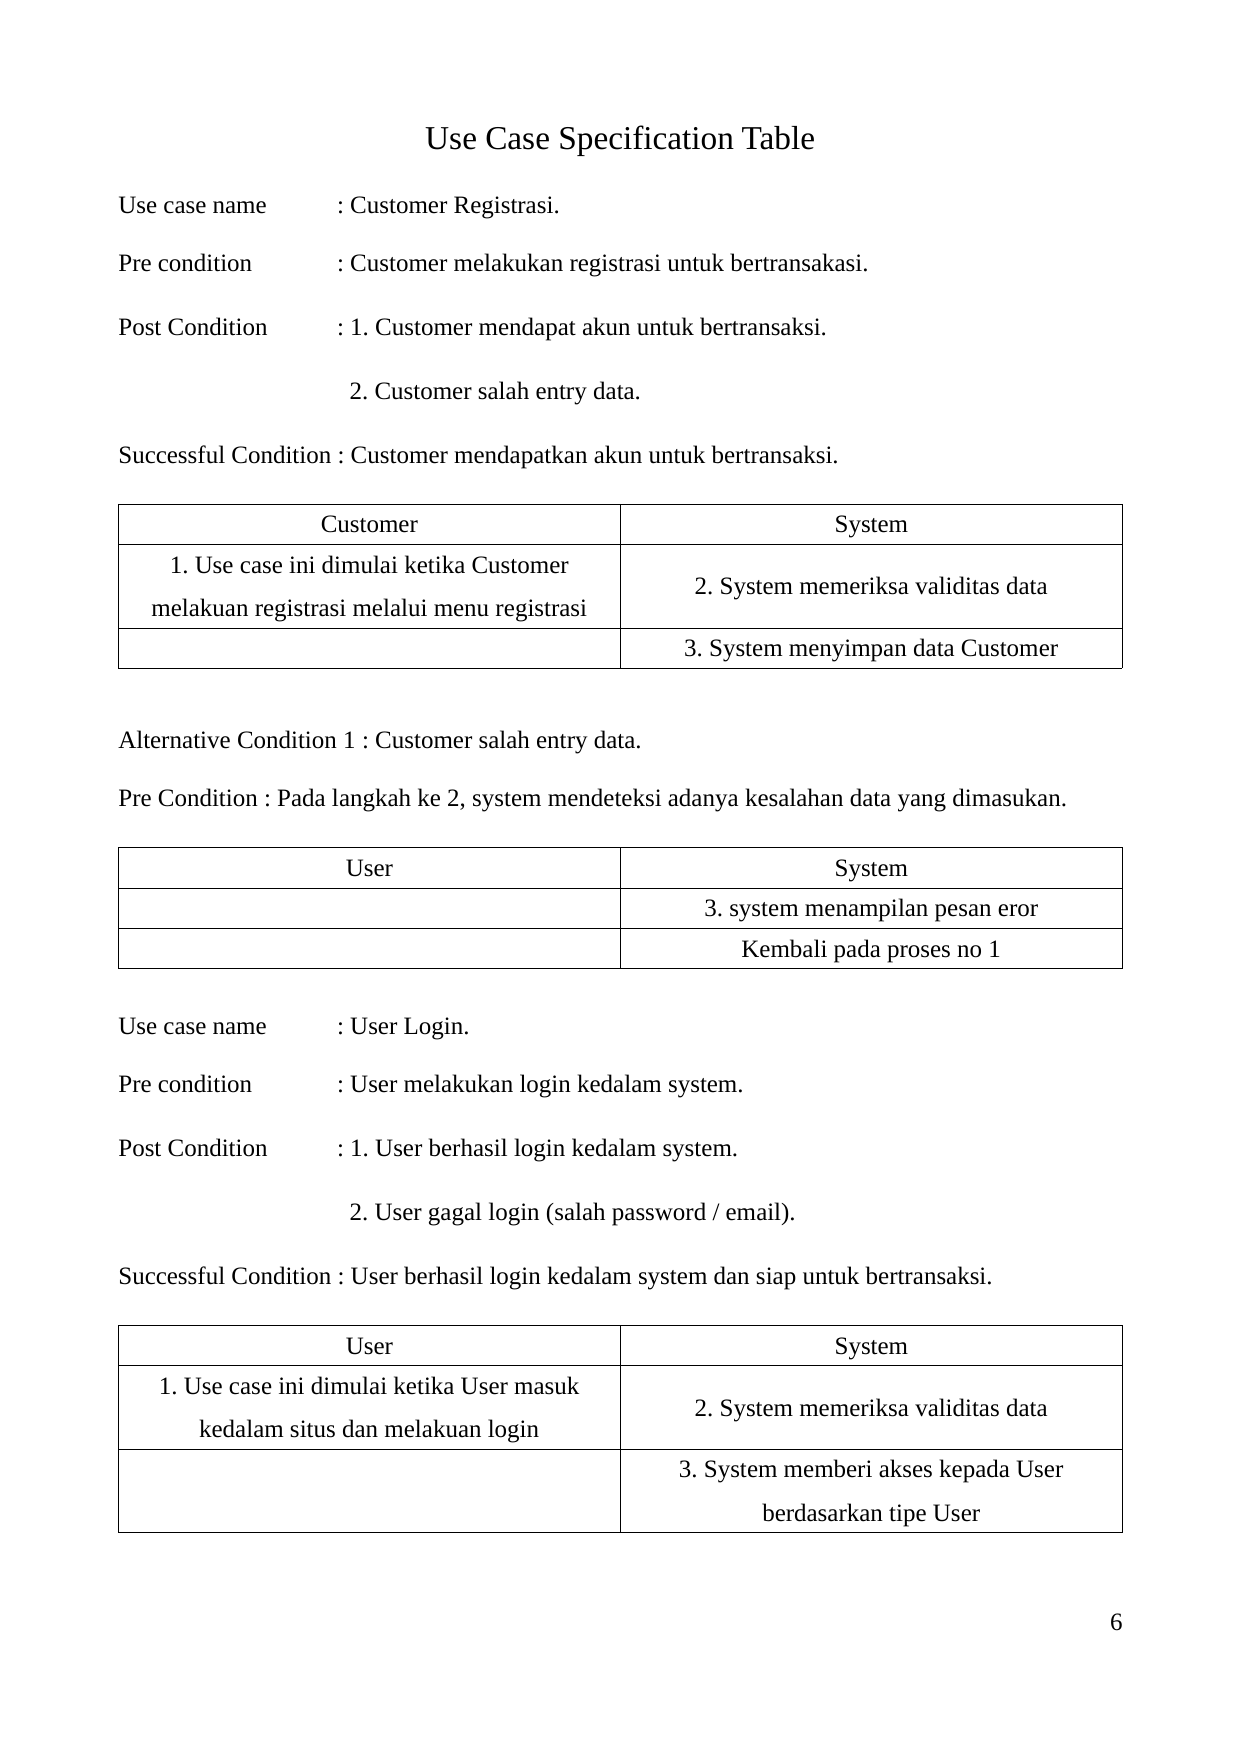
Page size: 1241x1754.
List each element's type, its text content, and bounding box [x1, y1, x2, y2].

table_cell 2. System memeriksa validitas data [621, 1366, 1122, 1449]
table_header System [621, 1326, 1122, 1365]
text Use case name : Customer Registrasi. [118, 190, 1122, 219]
table_header System [621, 848, 1122, 888]
table_cell 1. Use case ini dimulai ketika User masuk kedalam situs dan melakuan login [119, 1366, 620, 1449]
table_cell [119, 1450, 620, 1532]
table_cell 1. Use case ini dimulai ketika Customer melakuan registrasi melalui menu registrasi [119, 545, 620, 627]
table_cell [119, 889, 620, 928]
table_cell 2. System memeriksa validitas data [621, 545, 1122, 627]
table_cell 3. System memberi akses kepada User berdasarkan tipe User [621, 1450, 1122, 1532]
text Use Case Specification Table [118, 118, 1122, 156]
text Pre condition : Customer melakukan registrasi untuk bertransakasi. [118, 248, 1122, 277]
table_cell 3. System menyimpan data Customer [621, 629, 1122, 668]
text Use case name : User Login. [118, 969, 1122, 1040]
text Pre condition : User melakukan login kedalam system. [118, 1069, 1122, 1098]
table_header Customer [119, 505, 620, 544]
text Post Condition : 1. Customer mendapat akun untuk bertransaksi. [118, 312, 1122, 341]
text 2. Customer salah entry data. [118, 376, 1122, 404]
text Successful Condition : Customer mendapatkan akun untuk bertransaksi. [118, 440, 1122, 468]
text Alternative Condition 1 : Customer salah entry data. [118, 726, 1122, 754]
table_header User [119, 1326, 620, 1365]
table_cell Kembali pada proses no 1 [621, 929, 1122, 968]
text 2. User gagal login (salah password / email). [118, 1197, 1122, 1226]
text Post Condition : 1. User berhasil login kedalam system. [118, 1133, 1122, 1162]
table_header System [621, 505, 1122, 544]
text Pre Condition : Pada langkah ke 2, system mendeteksi adanya kesalahan data yang dimasukan. [118, 783, 1122, 812]
table_cell 3. system menampilan pesan eror [621, 889, 1122, 928]
table_cell [119, 629, 620, 668]
table_header User [119, 848, 620, 888]
table_cell [119, 929, 620, 968]
text Successful Condition : User berhasil login kedalam system dan siap untuk bertransaksi. [118, 1261, 1122, 1290]
